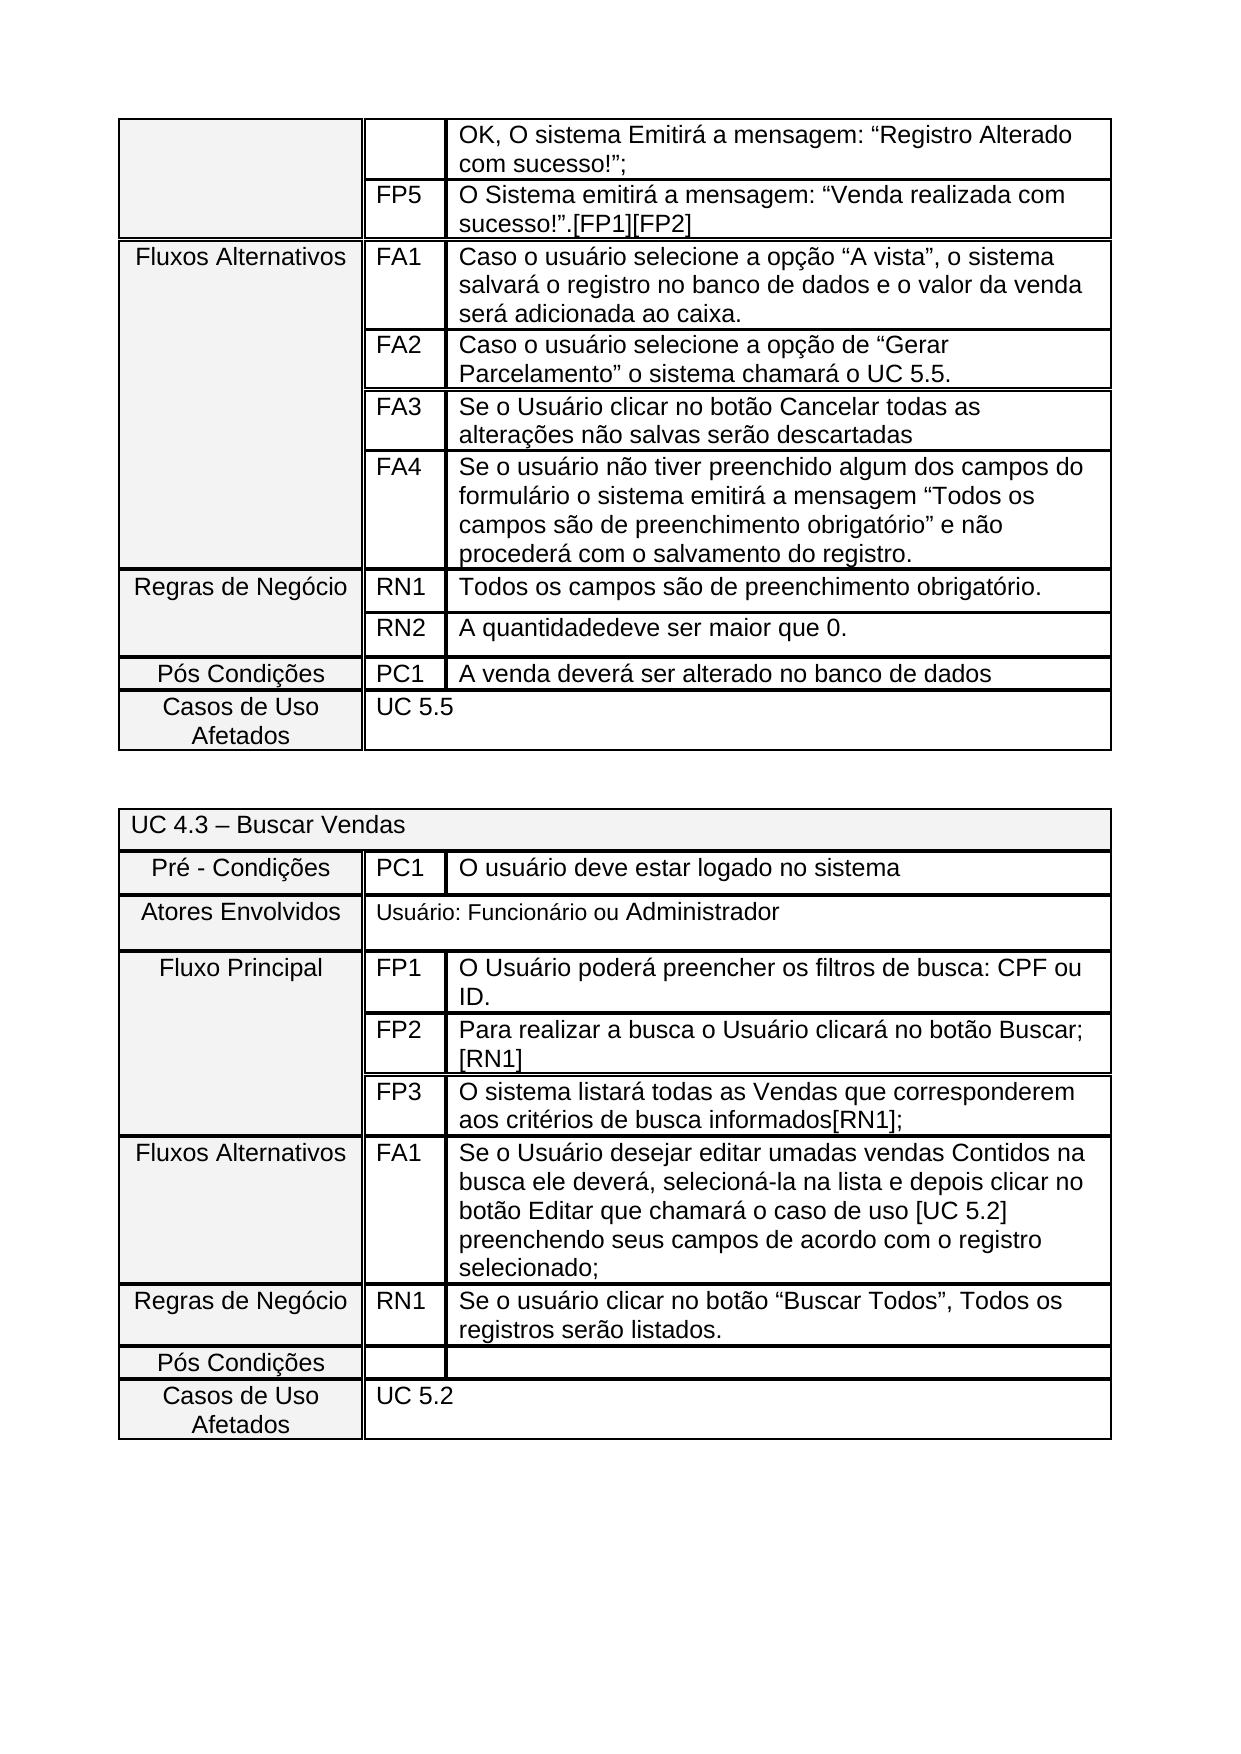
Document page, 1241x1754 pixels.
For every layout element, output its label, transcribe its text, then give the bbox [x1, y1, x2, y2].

table_cell Regras de Negócio [120, 1286, 361, 1344]
table_cell Pós Condições [120, 1348, 361, 1377]
table_cell O usuário deve estar logado no sistema [448, 853, 1110, 893]
table_cell [120, 120, 361, 237]
table_cell Pós Condições [120, 659, 361, 688]
table_cell FA1 [366, 242, 444, 328]
table_cell FP3 [366, 1077, 444, 1134]
table_cell PC1 [366, 659, 444, 688]
table_cell [448, 1348, 1110, 1377]
table_cell Regras de Negócio [120, 571, 361, 655]
table_cell PC1 [366, 853, 444, 893]
table_cell Se o usuário não tiver preenchido algum dos campos do formulário o sistema emitirá a mensagem “Todos os campos são de preenchimento obrigatório” e não procederá com o salvamento do registro. [448, 452, 1110, 567]
table_cell RN2 [366, 614, 444, 655]
table_cell UC 5.2 [366, 1381, 1110, 1438]
table_cell FA1 [366, 1138, 444, 1282]
table_cell Se o usuário clicar no botão “Buscar Todos”, Todos os registros serão listados. [448, 1286, 1110, 1344]
table_cell FA3 [366, 392, 444, 449]
table_cell Para realizar a busca o Usuário clicará no botão Buscar;[RN1] [448, 1015, 1110, 1072]
table_cell Fluxos Alternativos [120, 242, 361, 567]
table_cell Casos de Uso Afetados [120, 692, 361, 749]
table_cell RN1 [366, 1286, 444, 1344]
table_cell O Sistema emitirá a mensagem: “Venda realizada com sucesso!”.[FP1][FP2] [448, 181, 1110, 237]
table_cell [366, 1348, 444, 1377]
table_cell [366, 120, 444, 178]
table_cell A quantidadedeve ser maior que 0. [448, 614, 1110, 655]
table_cell Todos os campos são de preenchimento obrigatório. [448, 571, 1110, 611]
table_cell Pré - Condições [120, 853, 361, 893]
table_cell Casos de Uso Afetados [120, 1381, 361, 1438]
table_cell Fluxos Alternativos [120, 1138, 361, 1282]
table_cell RN1 [366, 571, 444, 611]
table_cell OK, O sistema Emitirá a mensagem: “Registro Alterado com sucesso!”; [448, 120, 1110, 178]
table_cell UC 5.5 [366, 692, 1110, 749]
table_cell FP2 [366, 1015, 444, 1072]
table_cell Se o Usuário clicar no botão Cancelar todas as alterações não salvas serão descartadas [448, 392, 1110, 449]
table_cell O Usuário poderá preencher os filtros de busca: CPF ou ID. [448, 953, 1110, 1011]
table_cell Usuário: Funcionário ou Administrador [366, 897, 1110, 949]
table_cell A venda deverá ser alterado no banco de dados [448, 659, 1110, 688]
table_cell FP5 [366, 181, 444, 237]
table_cell O sistema listará todas as Vendas que corresponderem aos critérios de busca informados[RN1]; [448, 1077, 1110, 1134]
table_cell Caso o usuário selecione a opção “A vista”, o sistema salvará o registro no banco de dados e o valor da venda será adicionada ao caixa. [448, 242, 1110, 328]
table_cell FA4 [366, 452, 444, 567]
table_cell FA2 [366, 331, 444, 387]
table_cell Fluxo Principal [120, 953, 361, 1134]
table_cell FP1 [366, 953, 444, 1011]
table_header UC 4.3 – Buscar Vendas [120, 810, 1110, 849]
table_cell Caso o usuário selecione a opção de “Gerar Parcelamento” o sistema chamará o UC 5.5. [448, 331, 1110, 387]
table_cell Atores Envolvidos [120, 897, 361, 949]
table_cell Se o Usuário desejar editar umadas vendas Contidos na busca ele deverá, selecioná-la na lista e depois clicar no botão Editar que chamará o caso de uso [UC 5.2] preenchendo seus campos de acordo com o registro selecionado; [448, 1138, 1110, 1282]
